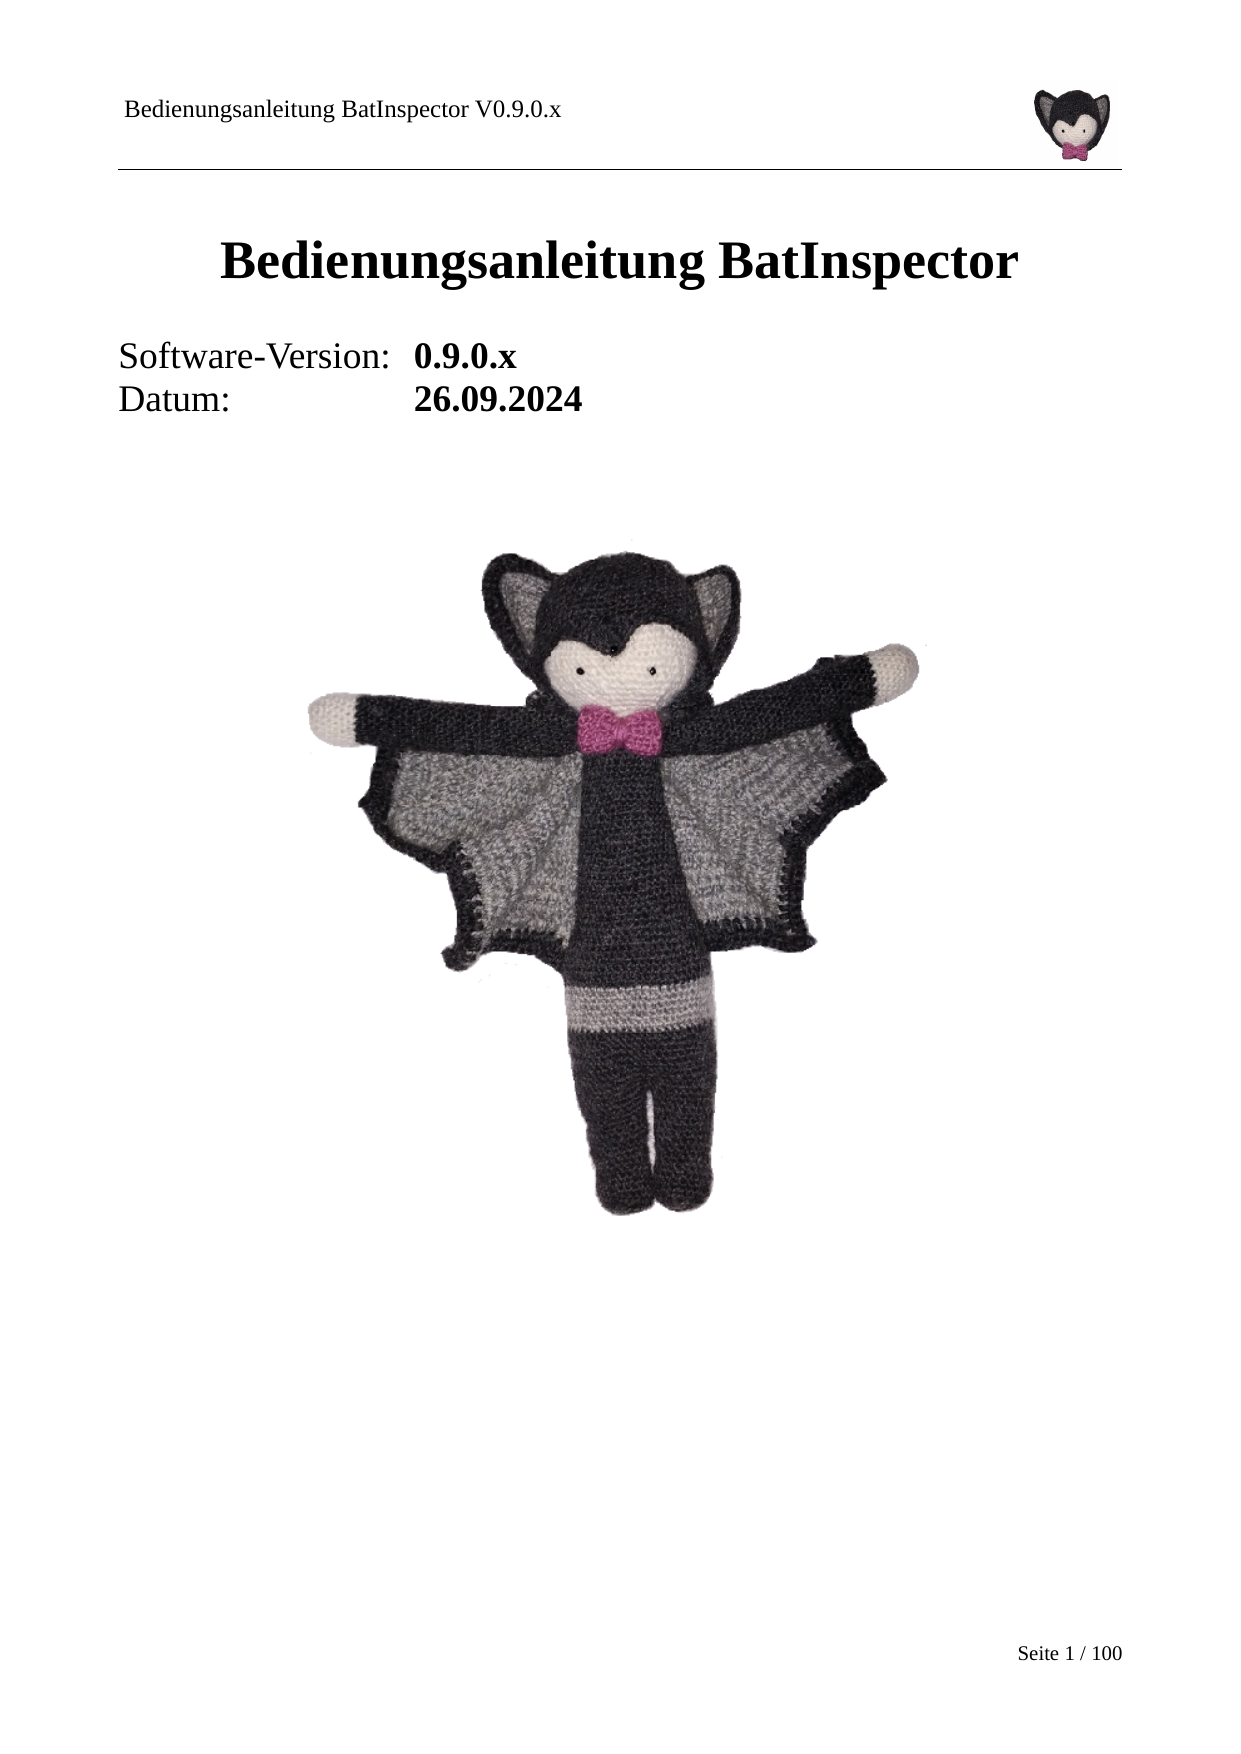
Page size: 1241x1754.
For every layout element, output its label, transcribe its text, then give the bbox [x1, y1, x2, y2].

text Datum: 26.09.2024 [118, 377, 1122, 420]
picture [293, 506, 938, 1252]
text Software-Version: 0.9.0.x [118, 334, 1122, 377]
picture [1030, 80, 1119, 169]
text Bedienungsanleitung BatInspector [118, 228, 1122, 291]
